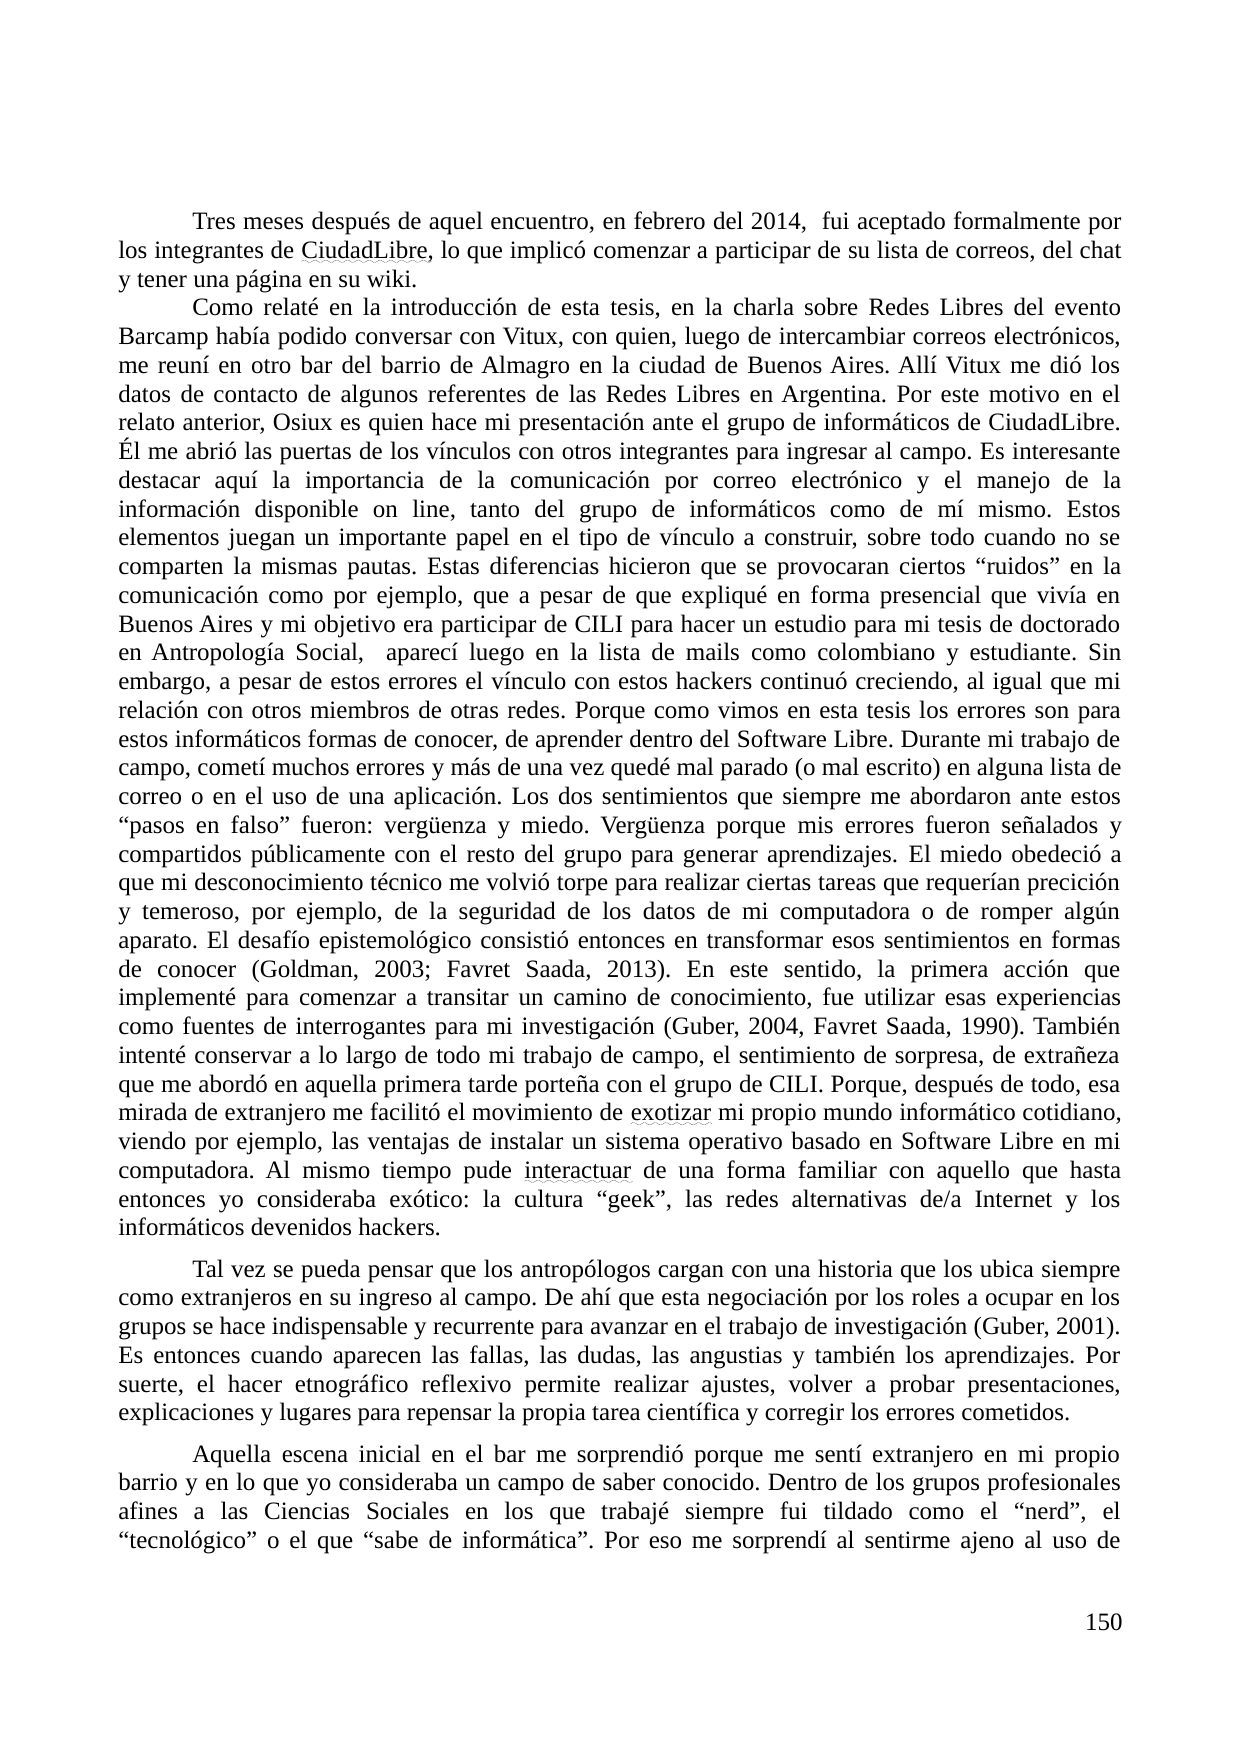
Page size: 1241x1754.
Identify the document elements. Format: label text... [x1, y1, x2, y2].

text Aquella escena inicial en el bar me sorprendió porque me sentí extranjero en mi propio barrio y en lo que yo consideraba un campo de saber conocido. Dentro de los grupos profesionales afines a las Ciencias Sociales en los que trabajé siempre fui tildado como el “nerd”, el “tecnológico” o el que “sabe de informática”. Por eso me sorprendí al sentirme ajeno al uso de [118, 1439, 1122, 1554]
text Tres meses después de aquel encuentro, en febrero del 2014, fui aceptado formalmente por los integrantes de CiudadLibre, lo que implicó comenzar a participar de su lista de correos, del chat y tener una página en su wiki. [118, 206, 1122, 292]
text Como relaté en la introducción de esta tesis, en la charla sobre Redes Libres del evento Barcamp había podido conversar con Vitux, con quien, luego de intercambiar correos electrónicos, me reuní en otro bar del barrio de Almagro en la ciudad de Buenos Aires. Allí Vitux me dió los datos de contacto de algunos referentes de las Redes Libres en Argentina. Por este motivo en el relato anterior, Osiux es quien hace mi presentación ante el grupo de informáticos de CiudadLibre. Él me abrió las puertas de los vínculos con otros integrantes para ingresar al campo. Es interesante destacar aquí la importancia de la comunicación por correo electrónico y el manejo de la información disponible on line, tanto del grupo de informáticos como de mí mismo. Estos elementos juegan un importante papel en el tipo de vínculo a construir, sobre todo cuando no se comparten la mismas pautas. Estas diferencias hicieron que se provocaran ciertos “ruidos” en la comunicación como por ejemplo, que a pesar de que expliqué en forma presencial que vivía en Buenos Aires y mi objetivo era participar de CILI para hacer un estudio para mi tesis de doctorado en Antropología Social, aparecí luego en la lista de mails como colombiano y estudiante. Sin embargo, a pesar de estos errores el vínculo con estos hackers continuó creciendo, al igual que mi relación con otros miembros de otras redes. Porque como vimos en esta tesis los errores son para estos informáticos formas de conocer, de aprender dentro del Software Libre. Durante mi trabajo de campo, cometí muchos errores y más de una vez quedé mal parado (o mal escrito) en alguna lista de correo o en el uso de una aplicación. Los dos sentimientos que siempre me abordaron ante estos “pasos en falso” fueron: vergüenza y miedo. Vergüenza porque mis errores fueron señalados y compartidos públicamente con el resto del grupo para generar aprendizajes. El miedo obedeció a que mi desconocimiento técnico me volvió torpe para realizar ciertas tareas que requerían precición y temeroso, por ejemplo, de la seguridad de los datos de mi computadora o de romper algún aparato. El desafío epistemológico consistió entonces en transformar esos sentimientos en formas de conocer (Goldman, 2003; Favret Saada, 2013). En este sentido, la primera acción que implementé para comenzar a transitar un camino de conocimiento, fue utilizar esas experiencias como fuentes de interrogantes para mi investigación (Guber, 2004, Favret Saada, 1990). También intenté conservar a lo largo de todo mi trabajo de campo, el sentimiento de sorpresa, de extrañeza que me abordó en aquella primera tarde porteña con el grupo de CILI. Porque, después de todo, esa mirada de extranjero me facilitó el movimiento de exotizar mi propio mundo informático cotidiano, viendo por ejemplo, las ventajas de instalar un sistema operativo basado en Software Libre en mi computadora. Al mismo tiempo pude interactuar de una forma familiar con aquello que hasta entonces yo consideraba exótico: la cultura “geek”, las redes alternativas de/a Internet y los informáticos devenidos hackers. [118, 292, 1122, 1241]
text Tal vez se pueda pensar que los antropólogos cargan con una historia que los ubica siempre como extranjeros en su ingreso al campo. De ahí que esta negociación por los roles a ocupar en los grupos se hace indispensable y recurrente para avanzar en el trabajo de investigación (Guber, 2001). Es entonces cuando aparecen las fallas, las dudas, las angustias y también los aprendizajes. Por suerte, el hacer etnográfico reflexivo permite realizar ajustes, volver a probar presentaciones, explicaciones y lugares para repensar la propia tarea científica y corregir los errores cometidos. [118, 1254, 1122, 1426]
